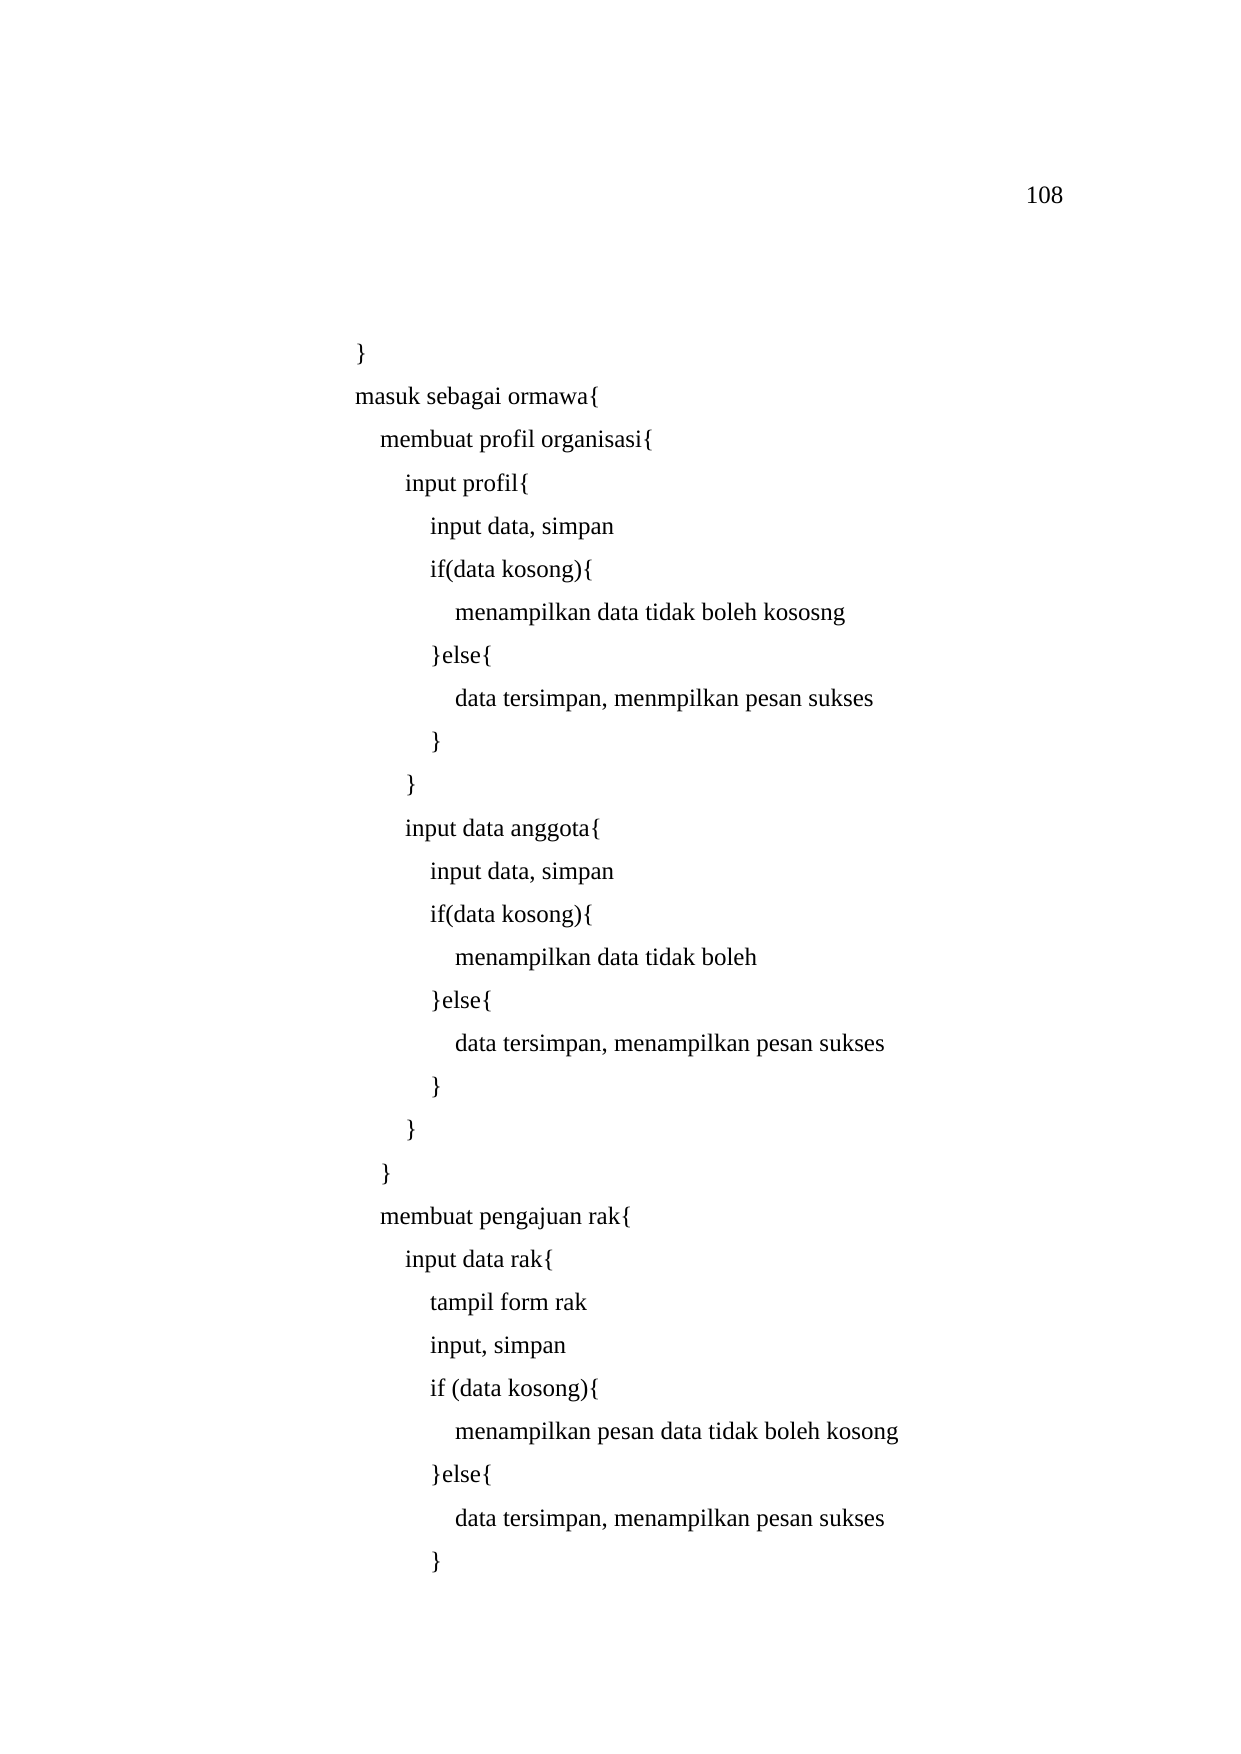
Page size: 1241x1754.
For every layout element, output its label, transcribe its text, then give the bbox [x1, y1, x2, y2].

text } [330, 1114, 1063, 1143]
text }else{ [330, 985, 1063, 1014]
text input data rak{ [330, 1244, 1063, 1273]
text input profil{ [330, 468, 1063, 496]
text input data, simpan [330, 856, 1063, 884]
text menampilkan data tidak boleh kososng [330, 597, 1063, 626]
text } [330, 338, 1063, 367]
text }else{ [330, 640, 1063, 669]
text data tersimpan, menmpilkan pesan sukses [330, 683, 1063, 712]
text } [330, 726, 1063, 755]
text } [330, 1546, 1063, 1574]
text membuat pengajuan rak{ [330, 1201, 1063, 1229]
text menampilkan data tidak boleh [330, 942, 1063, 971]
text input data, simpan [330, 511, 1063, 539]
text input data anggota{ [330, 813, 1063, 841]
text menampilkan pesan data tidak boleh kosong [330, 1416, 1063, 1445]
text }else{ [330, 1459, 1063, 1488]
text } [330, 1158, 1063, 1186]
text data tersimpan, menampilkan pesan sukses [330, 1503, 1063, 1531]
text input, simpan [330, 1330, 1063, 1359]
text if(data kosong){ [330, 554, 1063, 583]
text if(data kosong){ [330, 899, 1063, 928]
text membuat profil organisasi{ [330, 424, 1063, 453]
text tampil form rak [330, 1287, 1063, 1316]
text } [330, 1071, 1063, 1100]
text data tersimpan, menampilkan pesan sukses [330, 1028, 1063, 1057]
text } [330, 769, 1063, 798]
text masuk sebagai ormawa{ [330, 381, 1063, 410]
text if (data kosong){ [330, 1373, 1063, 1402]
